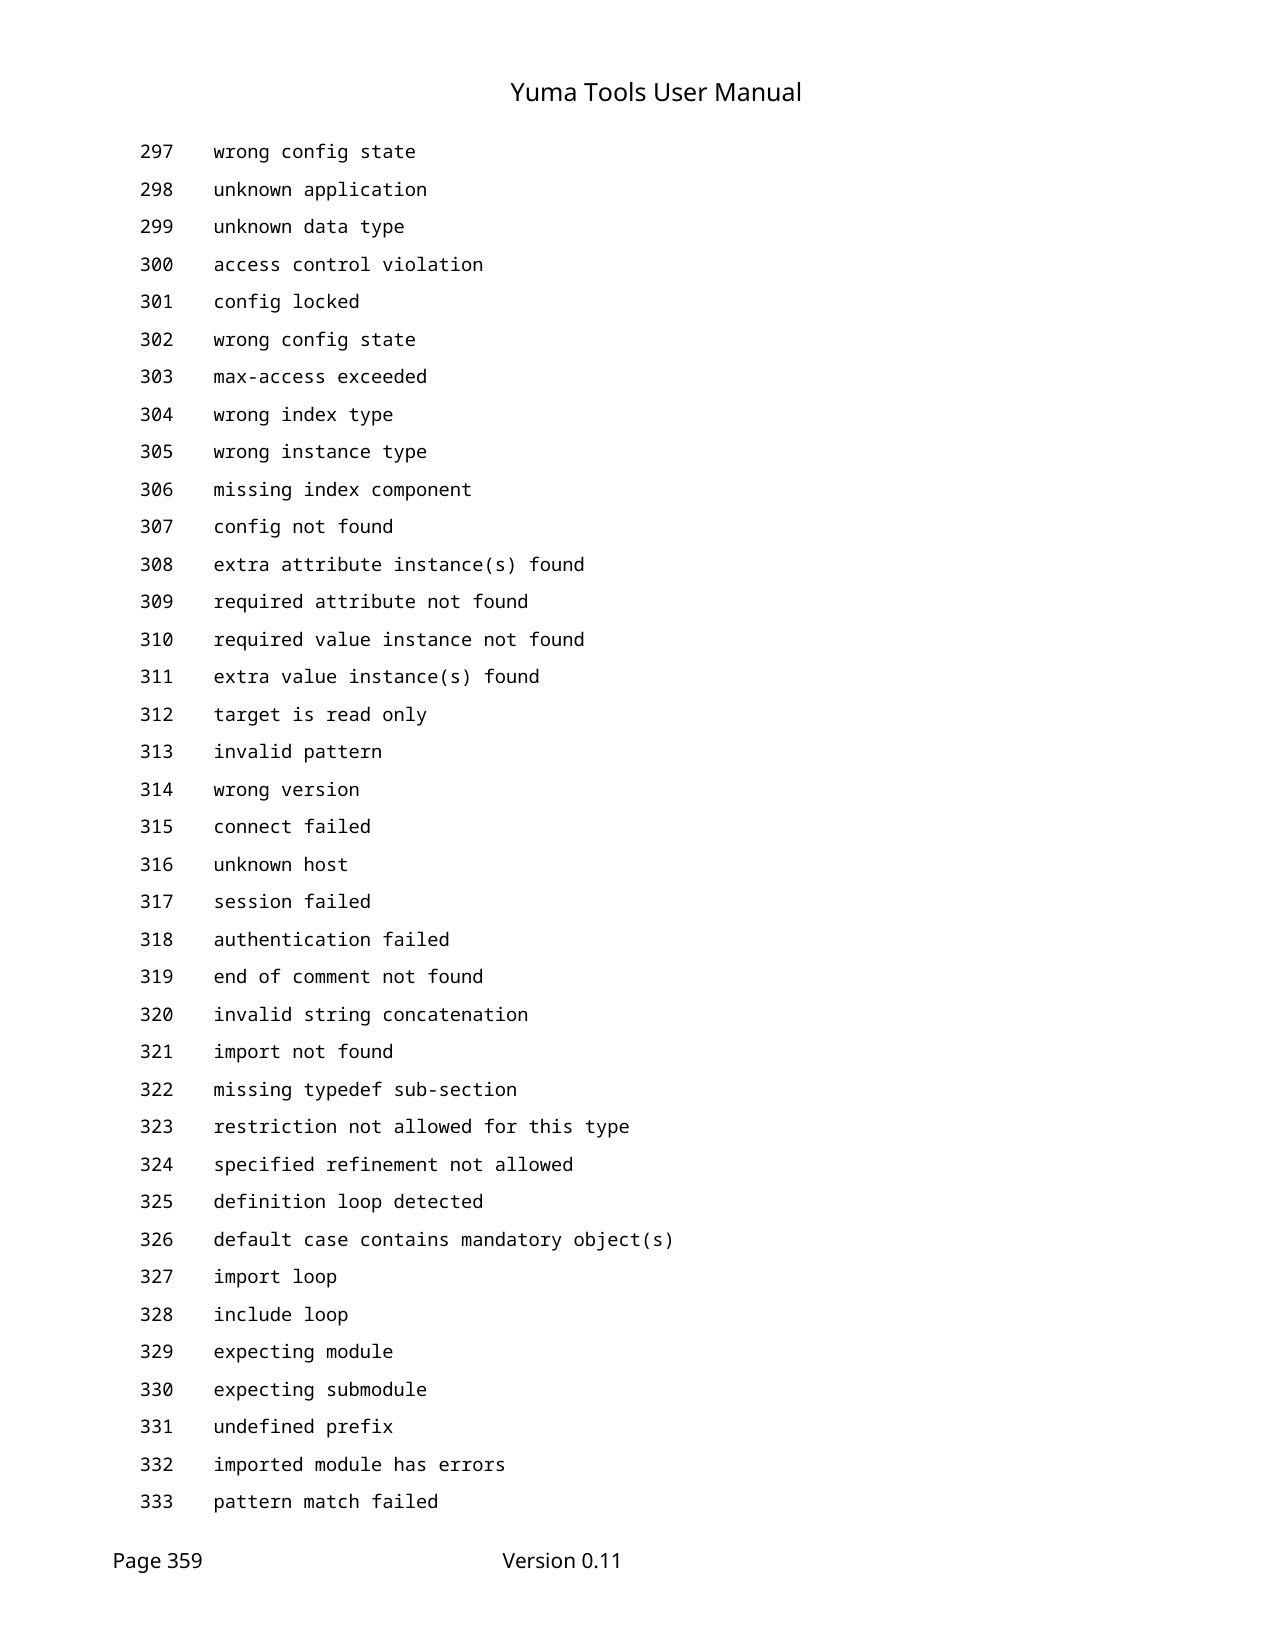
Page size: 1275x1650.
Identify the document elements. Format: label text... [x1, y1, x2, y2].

text 297 wrong config state [139, 138, 1200, 164]
text 318 authentication failed [139, 926, 1200, 952]
text 330 expecting submodule [139, 1376, 1200, 1402]
text 308 extra attribute instance(s) found [139, 551, 1200, 577]
text 324 specified refinement not allowed [139, 1151, 1200, 1177]
text 304 wrong index type [139, 401, 1200, 427]
text 317 session failed [139, 888, 1200, 914]
text 313 invalid pattern [139, 738, 1200, 764]
text 301 config locked [139, 288, 1200, 314]
text 319 end of comment not found [139, 963, 1200, 989]
text 310 required value instance not found [139, 626, 1200, 652]
text 322 missing typedef sub-section [139, 1076, 1200, 1102]
text 329 expecting module [139, 1338, 1200, 1364]
text 327 import loop [139, 1263, 1200, 1289]
text 312 target is read only [139, 701, 1200, 727]
text 306 missing index component [139, 476, 1200, 502]
text 325 definition loop detected [139, 1188, 1200, 1214]
text 315 connect failed [139, 813, 1200, 839]
text 321 import not found [139, 1038, 1200, 1064]
text 309 required attribute not found [139, 588, 1200, 614]
text 316 unknown host [139, 851, 1200, 877]
text 303 max-access exceeded [139, 363, 1200, 389]
text 326 default case contains mandatory object(s) [139, 1226, 1200, 1252]
text 305 wrong instance type [139, 438, 1200, 464]
text 298 unknown application [139, 176, 1200, 202]
text 307 config not found [139, 513, 1200, 539]
text 302 wrong config state [139, 326, 1200, 352]
text 332 imported module has errors [139, 1451, 1200, 1477]
text 299 unknown data type [139, 213, 1200, 239]
text 300 access control violation [139, 251, 1200, 277]
text 331 undefined prefix [139, 1413, 1200, 1439]
text 328 include loop [139, 1301, 1200, 1327]
text 323 restriction not allowed for this type [139, 1113, 1200, 1139]
text 333 pattern match failed [139, 1488, 1200, 1514]
text 311 extra value instance(s) found [139, 663, 1200, 689]
text 314 wrong version [139, 776, 1200, 802]
text 320 invalid string concatenation [139, 1001, 1200, 1027]
